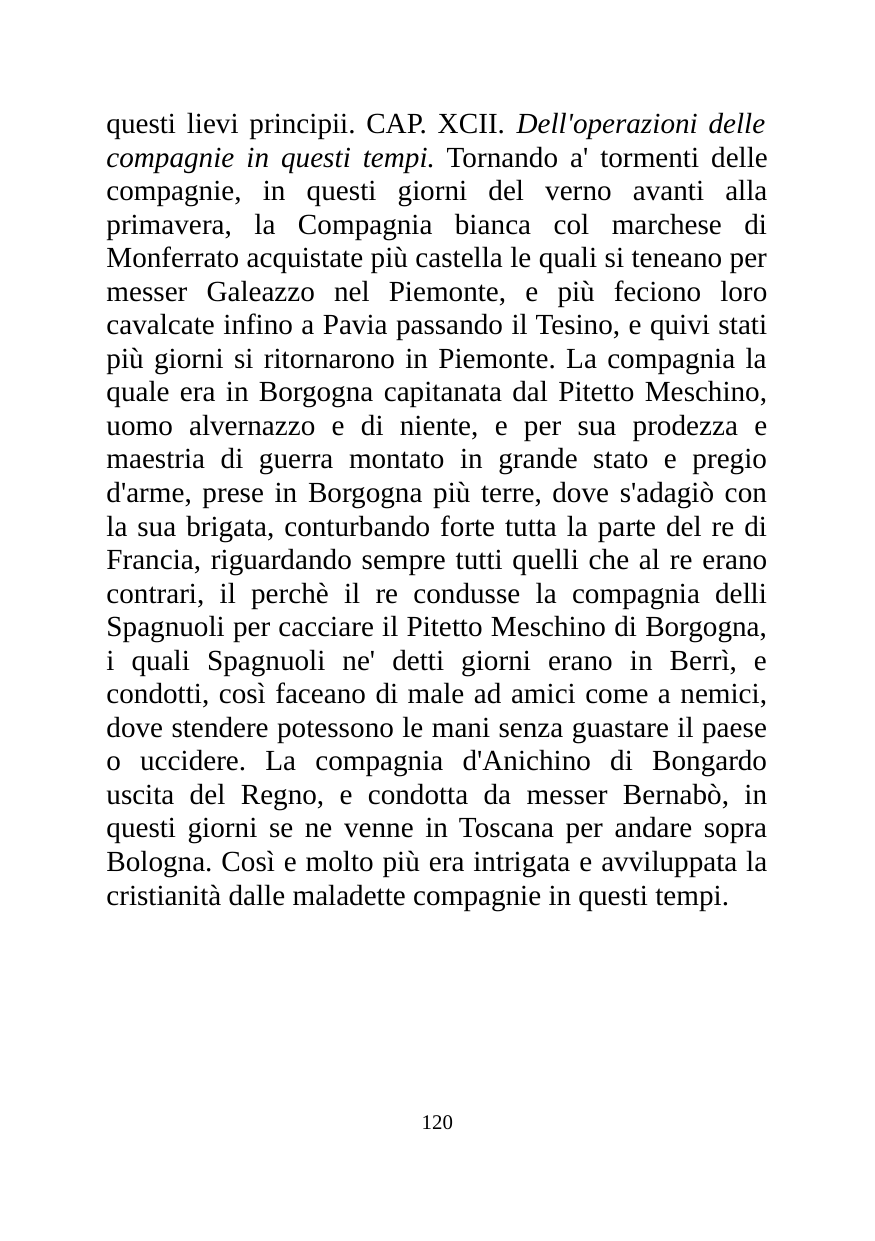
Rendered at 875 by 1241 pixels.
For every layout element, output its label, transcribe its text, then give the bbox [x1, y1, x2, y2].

text questi lievi principii. CAP. XCII. Dell'operazioni delle compagnie in questi tempi. Tornando a' tormenti delle compagnie, in questi giorni del verno avanti alla primavera, la Compagnia bianca col marchese di Monferrato acquistate più castella le quali si teneano per messer Galeazzo nel Piemonte, e più feciono loro cavalcate infino a Pavia passando il Tesino, e quivi stati più giorni si ritornarono in Piemonte. La compagnia la quale era in Borgogna capitanata dal Pitetto Meschino, uomo alvernazzo e di niente, e per sua prodezza e maestria di guerra montato in grande stato e pregio d'arme, prese in Borgogna più terre, dove s'adagiò con la sua brigata, conturbando forte tutta la parte del re di Francia, riguardando sempre tutti quelli che al re erano contrari, il perchè il re condusse la compagnia delli Spagnuoli per cacciare il Pitetto Meschino di Borgogna, i quali Spagnuoli ne' detti giorni erano in Berrì, e condotti, così faceano di male ad amici come a nemici, dove stendere potessono le mani senza guastare il paese o uccidere. La compagnia d'Anichino di Bongardo uscita del Regno, e condotta da messer Bernabò, in questi giorni se ne venne in Toscana per andare sopra Bologna. Così e molto più era intrigata e avviluppata la cristianità dalle maladette compagnie in questi tempi. [106, 106, 768, 911]
